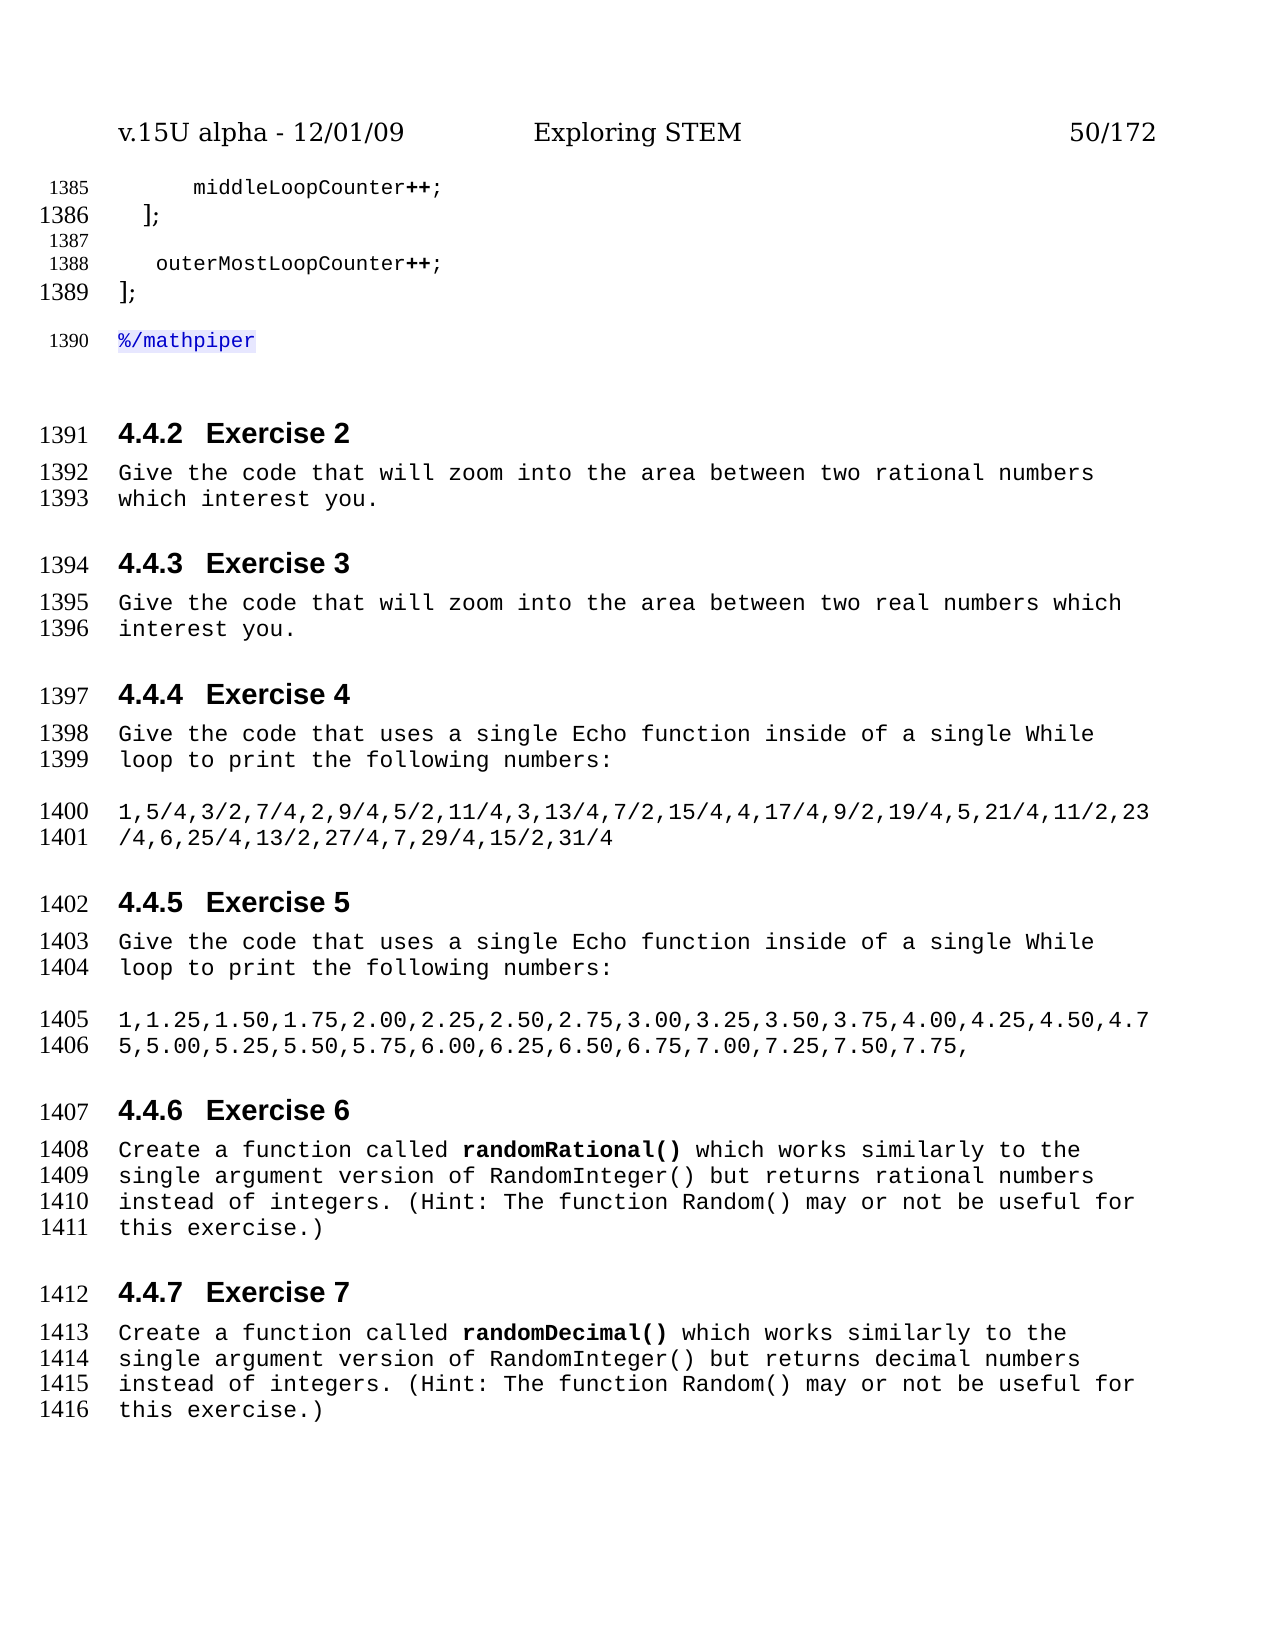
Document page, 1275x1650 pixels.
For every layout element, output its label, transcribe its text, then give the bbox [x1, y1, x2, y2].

text Create a function called randomRational() which works similarly to the single argument version of RandomInteger() but returns rational numbers instead of integers. (Hint: The function Random() may or not be useful for this exercise.) [118, 1139, 1157, 1242]
text Give the code that uses a single Echo function inside of a single While loop to print the following numbers: [118, 930, 1157, 982]
subtitle Exercise 7 [118, 1275, 1157, 1309]
subtitle Exercise 2 [118, 416, 1157, 449]
subtitle Exercise 6 [118, 1093, 1157, 1127]
text ]; [118, 200, 1157, 229]
text %/mathpiper [118, 330, 1157, 353]
subtitle Exercise 3 [118, 546, 1157, 580]
text 1,1.25,1.50,1.75,2.00,2.25,2.50,2.75,3.00,3.25,3.50,3.75,4.00,4.25,4.50,4.75,5.00,5.25,5.50,5.75,6.00,6.25,6.50,6.75,7.00,7.25,7.50,7.75, [118, 1008, 1157, 1060]
text Create a function called randomDecimal() which works similarly to the single argument version of RandomInteger() but returns decimal numbers instead of integers. (Hint: The function Random() may or not be useful for this exercise.) [118, 1321, 1157, 1425]
text ]; [118, 277, 1157, 306]
text middleLoopCounter++; [118, 177, 1157, 200]
subtitle Exercise 4 [118, 677, 1157, 710]
text Give the code that uses a single Echo function inside of a single While loop to print the following numbers: [118, 722, 1157, 774]
text Give the code that will zoom into the area between two real numbers which interest you. [118, 592, 1157, 644]
text outerMostLoopCounter++; [118, 253, 1157, 277]
text 1,5/4,3/2,7/4,2,9/4,5/2,11/4,3,13/4,7/2,15/4,4,17/4,9/2,19/4,5,21/4,11/2,23/4,6,25/4,13/2,27/4,7,29/4,15/2,31/4 [118, 800, 1157, 852]
subtitle Exercise 5 [118, 885, 1157, 918]
text Give the code that will zoom into the area between two rational numbers which interest you. [118, 461, 1157, 513]
